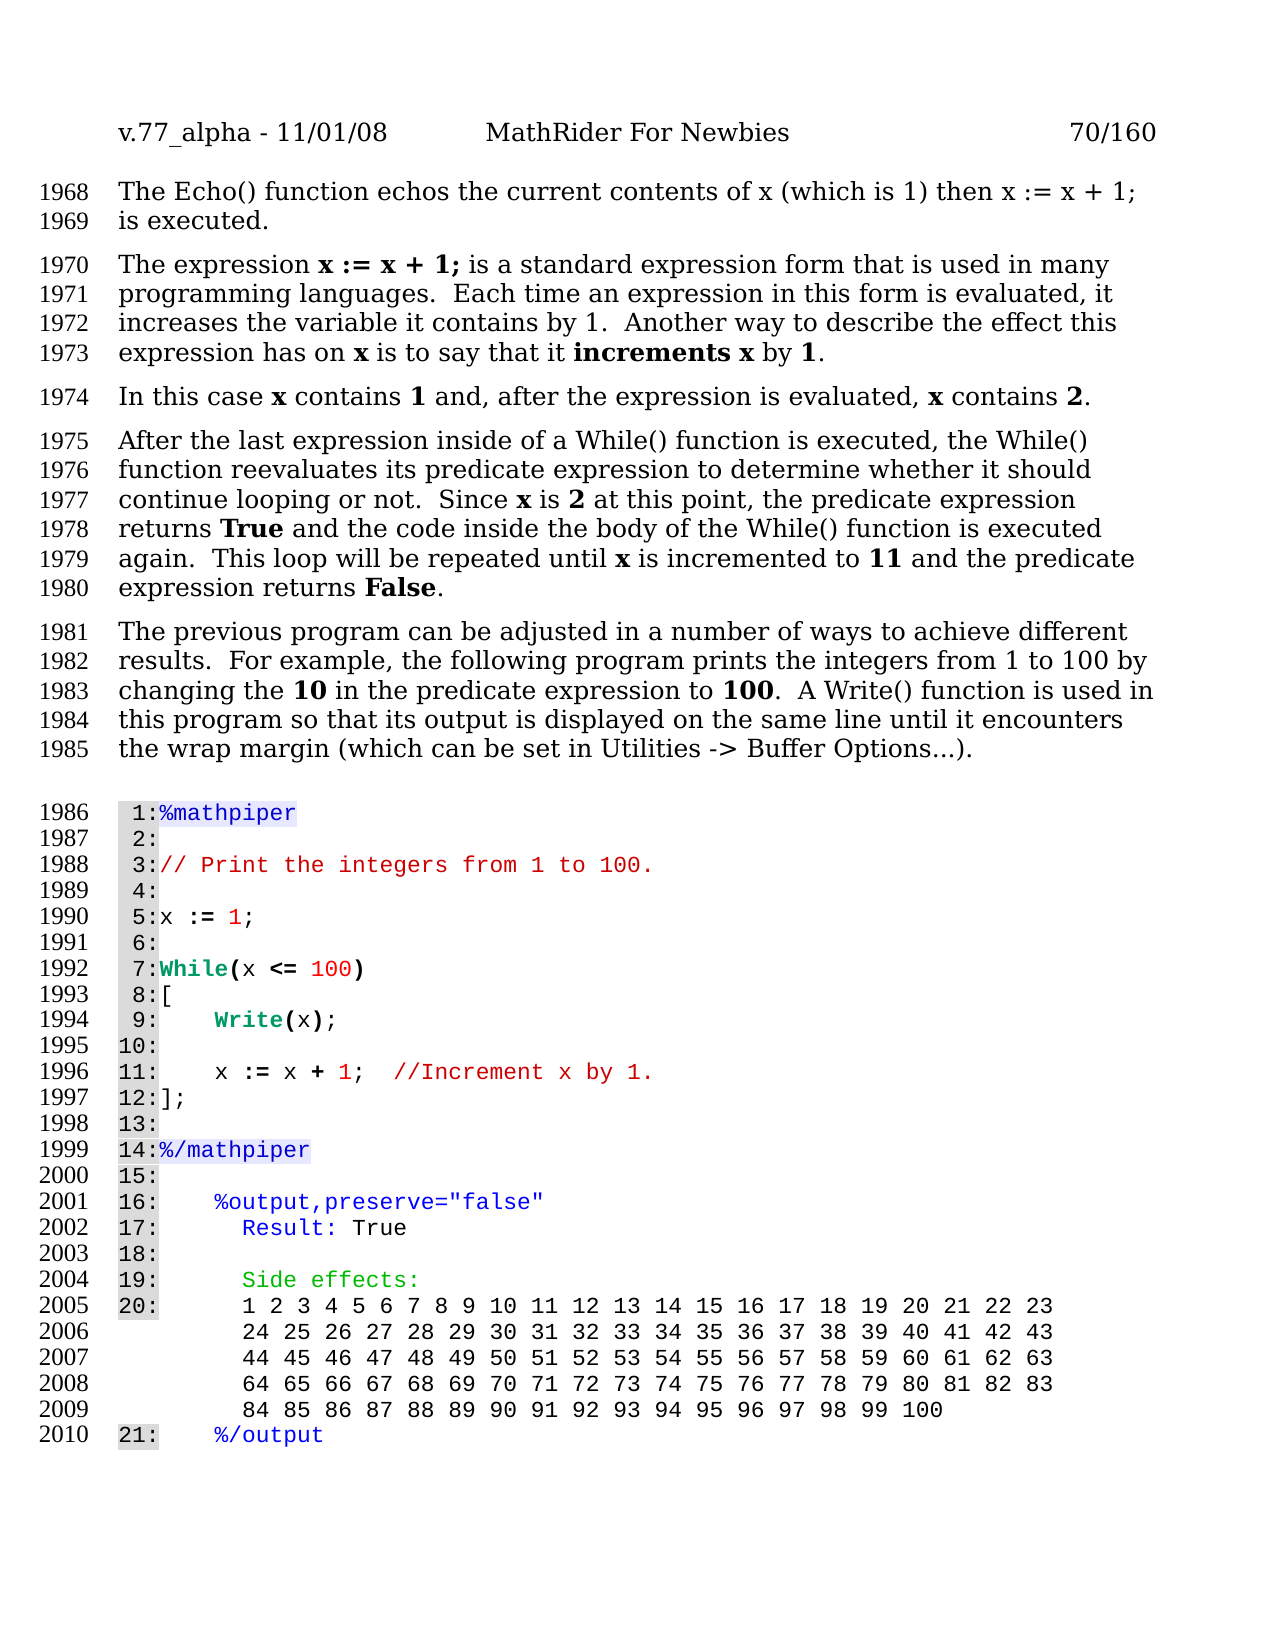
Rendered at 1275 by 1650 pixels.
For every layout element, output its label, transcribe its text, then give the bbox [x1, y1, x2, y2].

text 3:// Print the integers from 1 to 100. [118, 853, 1157, 879]
text 17: Result: True [118, 1216, 1157, 1242]
text After the last expression inside of a While() function is executed, the While() function reevaluates its predicate expression to determine whether it should continue looping or not. Since x is 2 at this point, the predicate expression returns True and the code inside the body of the While() function is executed again. This loop will be repeated until x is incremented to 11 and the predicate expression returns False. [118, 427, 1157, 602]
text 6: [118, 931, 1157, 957]
text 12:]; [118, 1087, 1157, 1113]
text 4: [118, 879, 1157, 905]
text In this case x contains 1 and, after the expression is evaluated, x contains 2. [118, 382, 1157, 412]
text 1:%mathpiper [118, 801, 1157, 827]
text 8:[ [118, 983, 1157, 1009]
text 11: x := x + 1; //Increment x by 1. [118, 1061, 1157, 1087]
text 5:x := 1; [118, 905, 1157, 931]
text 14:%/mathpiper [118, 1138, 1157, 1164]
text 2: [118, 827, 1157, 853]
text 84 85 86 87 88 89 90 91 92 93 94 95 96 97 98 99 100 [118, 1398, 1157, 1424]
text 19: Side effects: [118, 1268, 1157, 1294]
text 64 65 66 67 68 69 70 71 72 73 74 75 76 77 78 79 80 81 82 83 [118, 1372, 1157, 1398]
text 7:While(x <= 100) [118, 957, 1157, 983]
text The Echo() function echos the current contents of x (which is 1) then x := x + 1; is executed. [118, 177, 1157, 235]
text 10: [118, 1035, 1157, 1061]
text 9: Write(x); [118, 1009, 1157, 1035]
text The previous program can be adjusted in a number of ways to achieve different results. For example, the following program prints the integers from 1 to 100 by changing the 10 in the predicate expression to 100. A Write() function is used in this program so that its output is displayed on the same line until it encounters the wrap margin (which can be set in Utilities -> Buffer Options...). [118, 617, 1157, 763]
text 21: %/output [118, 1424, 1157, 1450]
text 44 45 46 47 48 49 50 51 52 53 54 55 56 57 58 59 60 61 62 63 [118, 1346, 1157, 1372]
text The expression x := x + 1; is a standard expression form that is used in many programming languages. Each time an expression in this form is evaluated, it increases the variable it contains by 1. Another way to describe the effect this expression has on x is to say that it increments x by 1. [118, 250, 1157, 367]
text 16: %output,preserve="false" [118, 1190, 1157, 1216]
text 24 25 26 27 28 29 30 31 32 33 34 35 36 37 38 39 40 41 42 43 [118, 1320, 1157, 1346]
text 13: [118, 1113, 1157, 1138]
text 15: [118, 1164, 1157, 1190]
text 20: 1 2 3 4 5 6 7 8 9 10 11 12 13 14 15 16 17 18 19 20 21 22 23 [118, 1294, 1157, 1320]
text 18: [118, 1242, 1157, 1268]
